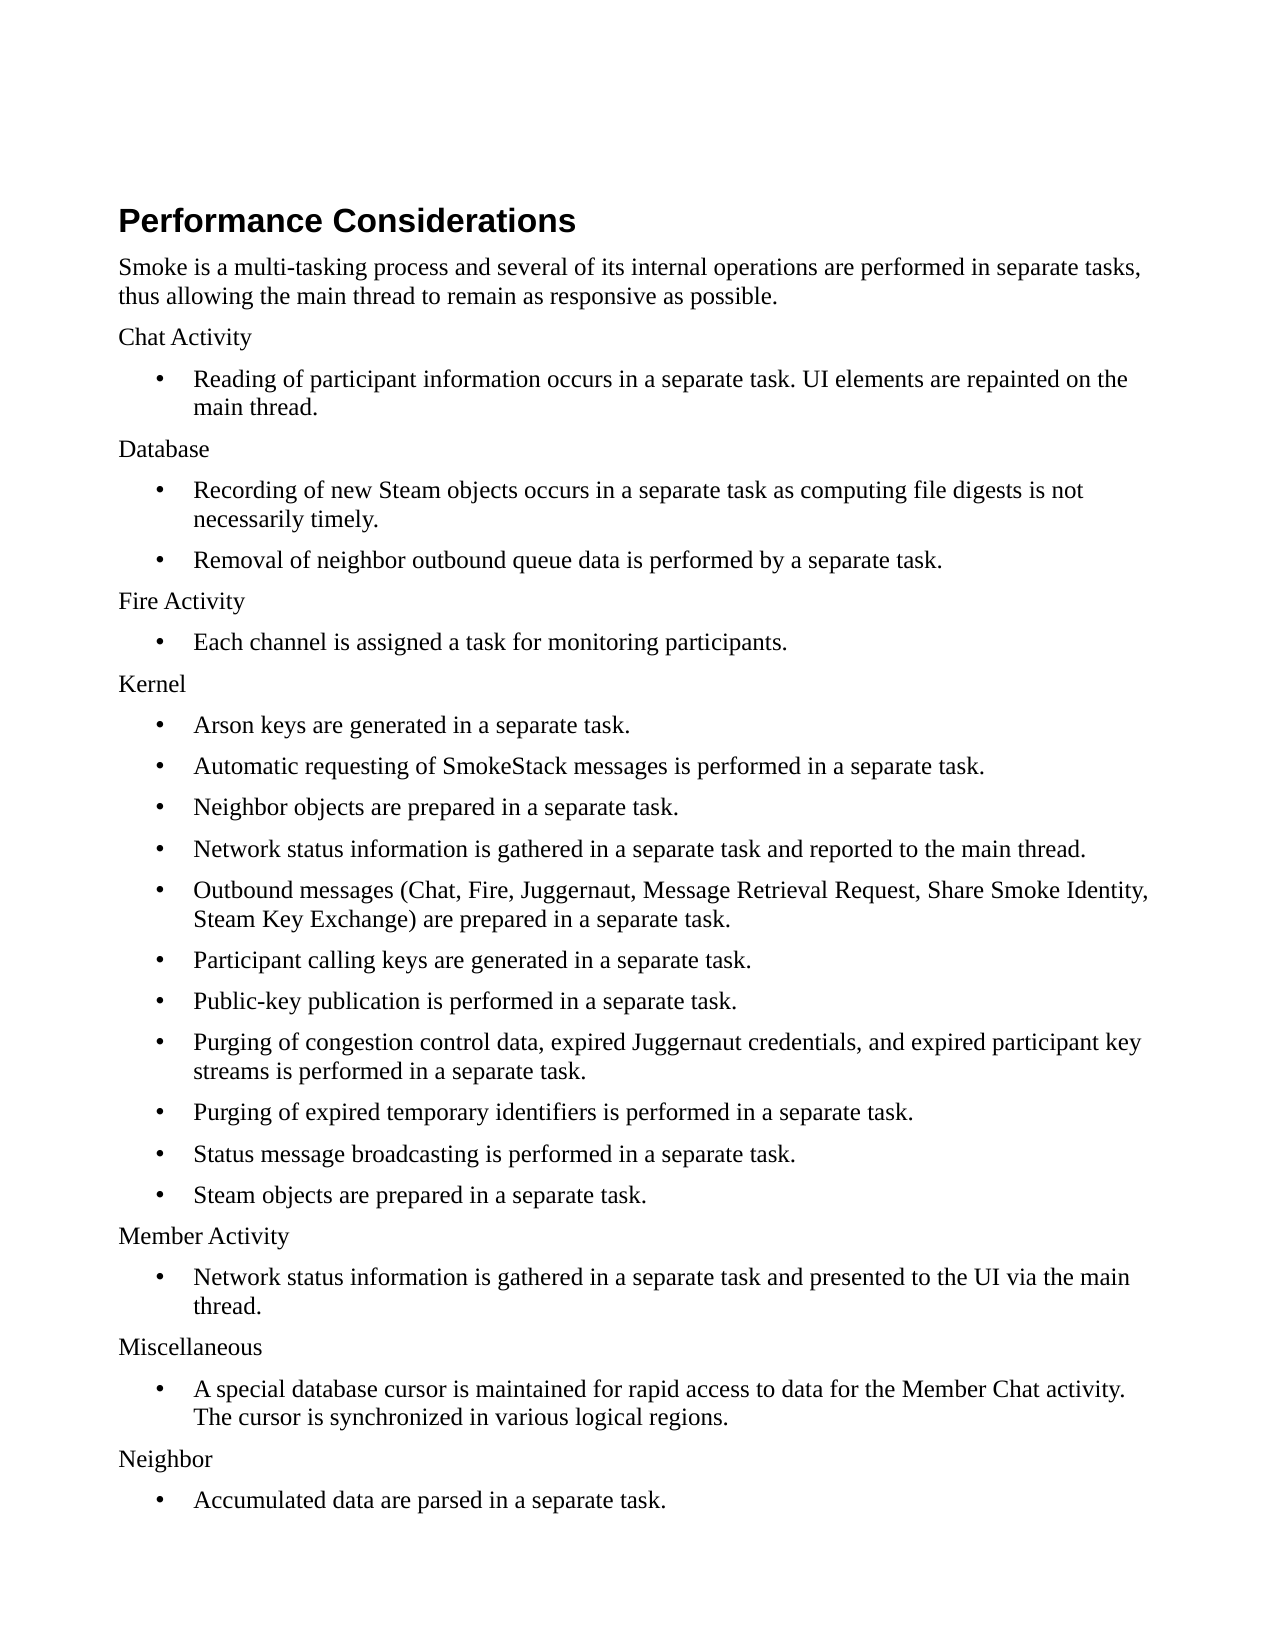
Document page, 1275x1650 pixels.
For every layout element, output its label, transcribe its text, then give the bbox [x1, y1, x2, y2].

list Accumulated data are parsed in a separate task. [156, 1485, 1157, 1514]
list Recording of new Steam objects occurs in a separate task as computing file digests is not necessarily timely. [156, 475, 1157, 532]
subtitle Performance Considerations [118, 201, 1157, 240]
text Smoke is a multi-tasking process and several of its internal operations are performed in separate tasks, thus allowing the main thread to remain as responsive as possible. [118, 252, 1157, 310]
list Outbound messages (Chat, Fire, Juggernaut, Message Retrieval Request, Share Smoke Identity, Steam Key Exchange) are prepared in a separate task. [156, 875, 1157, 932]
text Neighbor [118, 1444, 1157, 1472]
list Neighbor objects are prepared in a separate task. [156, 792, 1157, 821]
list A special database cursor is maintained for rapid access to data for the Member Chat activity. The cursor is synchronized in various logical regions. [156, 1374, 1157, 1431]
list Arson keys are generated in a separate task. [156, 710, 1157, 739]
list Participant calling keys are generated in a separate task. [156, 945, 1157, 974]
list Status message broadcasting is performed in a separate task. [156, 1139, 1157, 1167]
list Purging of expired temporary identifiers is performed in a separate task. [156, 1097, 1157, 1126]
list Network status information is gathered in a separate task and presented to the UI via the main thread. [156, 1262, 1157, 1320]
text Member Activity [118, 1221, 1157, 1250]
list Network status information is gathered in a separate task and reported to the main thread. [156, 834, 1157, 862]
list Public-key publication is performed in a separate task. [156, 986, 1157, 1015]
list Reading of participant information occurs in a separate task. UI elements are repainted on the main thread. [156, 364, 1157, 421]
list Automatic requesting of SmokeStack messages is performed in a separate task. [156, 751, 1157, 780]
text Miscellaneous [118, 1332, 1157, 1361]
text Chat Activity [118, 322, 1157, 351]
list Each channel is assigned a task for monitoring participants. [156, 627, 1157, 656]
list Steam objects are prepared in a separate task. [156, 1180, 1157, 1209]
text Database [118, 434, 1157, 462]
list Removal of neighbor outbound queue data is performed by a separate task. [156, 545, 1157, 574]
list Purging of congestion control data, expired Juggernaut credentials, and expired participant key streams is performed in a separate task. [156, 1027, 1157, 1085]
text Fire Activity [118, 586, 1157, 615]
text Kernel [118, 669, 1157, 697]
